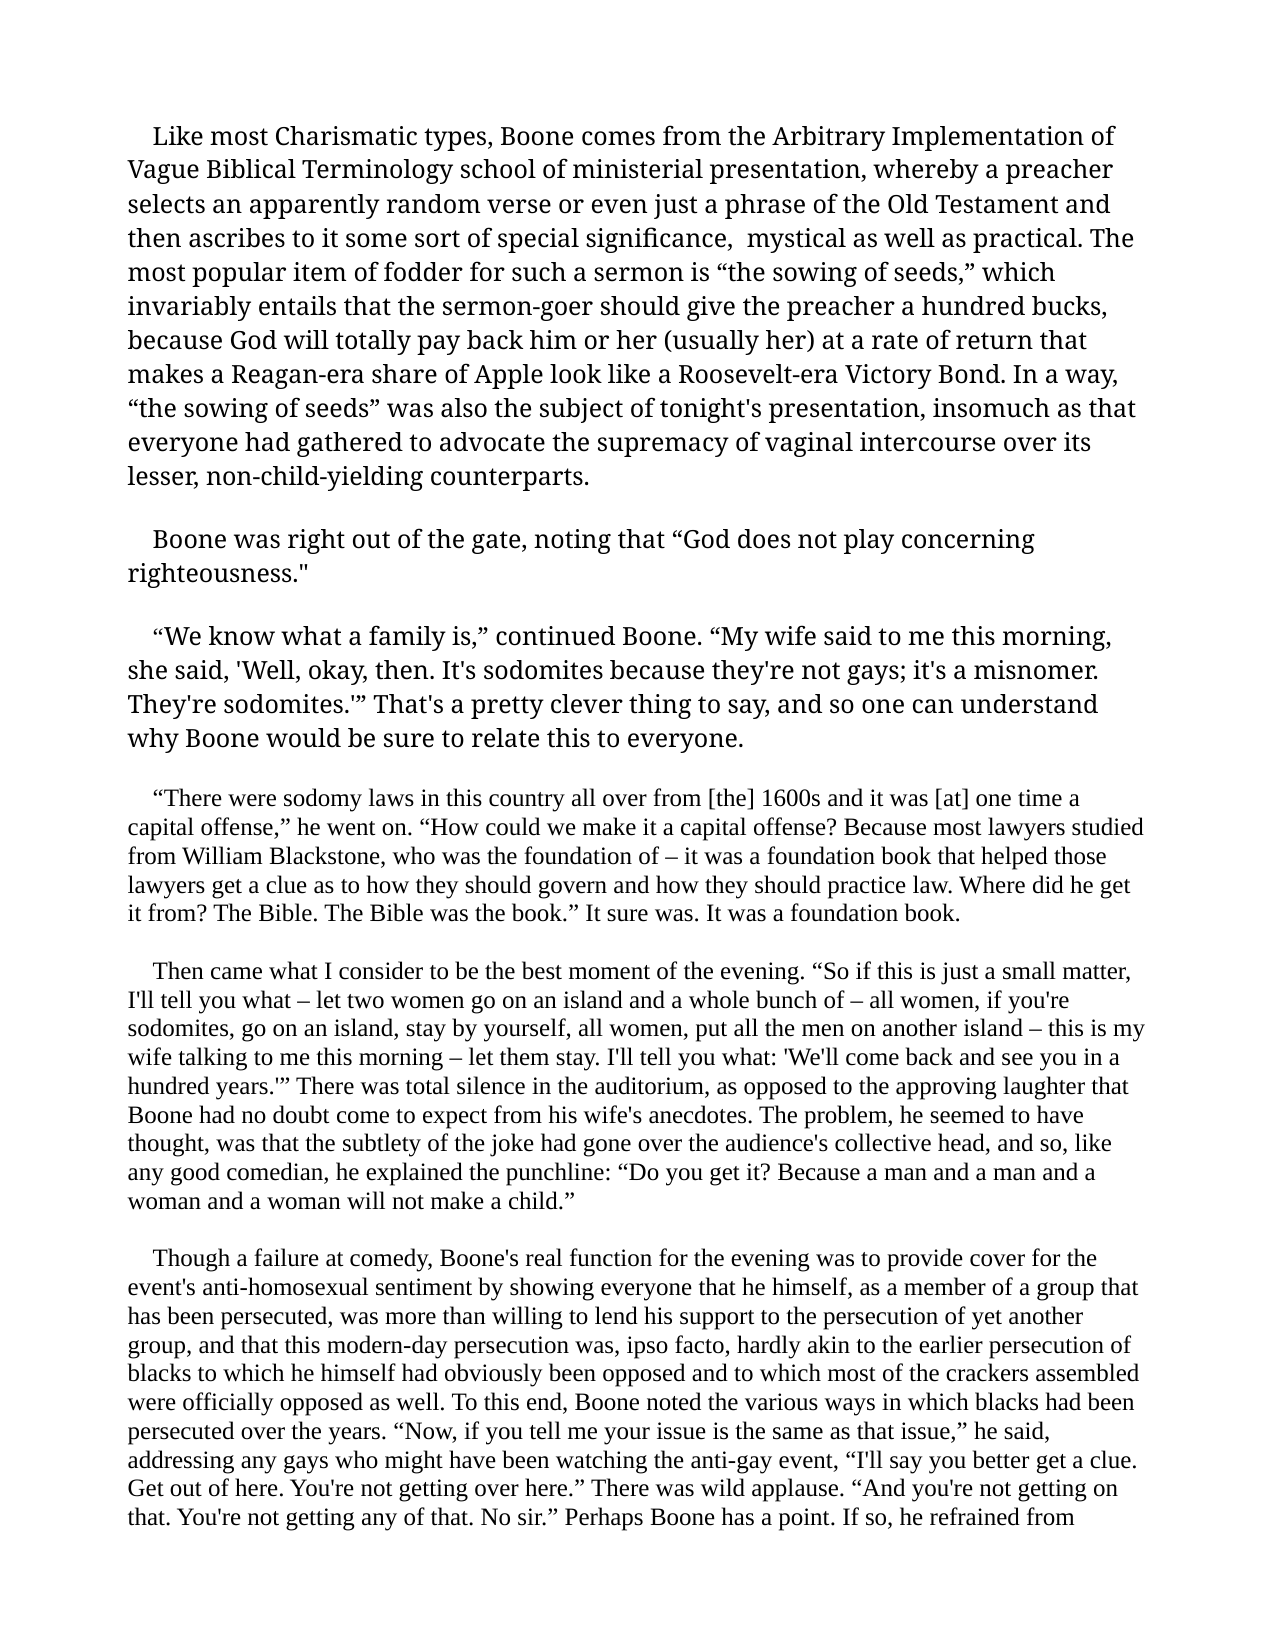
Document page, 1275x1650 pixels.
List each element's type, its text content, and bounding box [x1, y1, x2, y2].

text Boone was right out of the gate, noting that “God does not play concerning righteousness." [127, 522, 1147, 590]
text Then came what I consider to be the best moment of the evening. “So if this is just a small matter, I'll tell you what – let two women go on an island and a whole bunch of – all women, if you're sodomites, go on an island, stay by yourself, all women, put all the men on another island – this is my wife talking to me this morning – let them stay. I'll tell you what: 'We'll come back and see you in a hundred years.'” There was total silence in the auditorium, as opposed to the approving laughter that Boone had no doubt come to expect from his wife's anecdotes. The problem, he seemed to have thought, was that the subtlety of the joke had gone over the audience's collective head, and so, like any good comedian, he explained the punchline: “Do you get it? Because a man and a man and a woman and a woman will not make a child.” [127, 956, 1147, 1215]
text Though a failure at comedy, Boone's real function for the evening was to provide cover for the event's anti-homosexual sentiment by showing everyone that he himself, as a member of a group that has been persecuted, was more than willing to lend his support to the persecution of yet another group, and that this modern-day persecution was, ipso facto, hardly akin to the earlier persecution of blacks to which he himself had obviously been opposed and to which most of the crackers assembled were officially opposed as well. To this end, Boone noted the various ways in which blacks had been persecuted over the years. “Now, if you tell me your issue is the same as that issue,” he said, addressing any gays who might have been watching the anti-gay event, “I'll say you better get a clue. Get out of here. You're not getting over here.” There was wild applause. “And you're not getting on that. You're not getting any of that. No sir.” Perhaps Boone has a point. If so, he refrained from [127, 1243, 1147, 1531]
text Like most Charismatic types, Boone comes from the Arbitrary Implementation of Vague Biblical Terminology school of ministerial presentation, whereby a preacher selects an apparently random verse or even just a phrase of the Old Testament and then ascribes to it some sort of special significance, mystical as well as practical. The most popular item of fodder for such a sermon is “the sowing of seeds,” which invariably entails that the sermon-goer should give the preacher a hundred bucks, because God will totally pay back him or her (usually her) at a rate of return that makes a Reagan-era share of Apple look like a Roosevelt-era Victory Bond. In a way, “the sowing of seeds” was also the subject of tonight's presentation, insomuch as that everyone had gathered to advocate the supremacy of vaginal intercourse over its lesser, non-child-yielding counterparts. [127, 118, 1147, 493]
text “We know what a family is,” continued Boone. “My wife said to me this morning, she said, 'Well, okay, then. It's sodomites because they're not gays; it's a misnomer. They're sodomites.'” That's a pretty clever thing to say, and so one can understand why Boone would be sure to relate this to everyone. [127, 618, 1147, 755]
text “There were sodomy laws in this country all over from [the] 1600s and it was [at] one time a capital offense,” he went on. “How could we make it a capital offense? Because most lawyers studied from William Blackstone, who was the foundation of – it was a foundation book that helped those lawyers get a clue as to how they should govern and how they should practice law. Where did he get it from? The Bible. The Bible was the book.” It sure was. It was a foundation book. [127, 783, 1147, 927]
